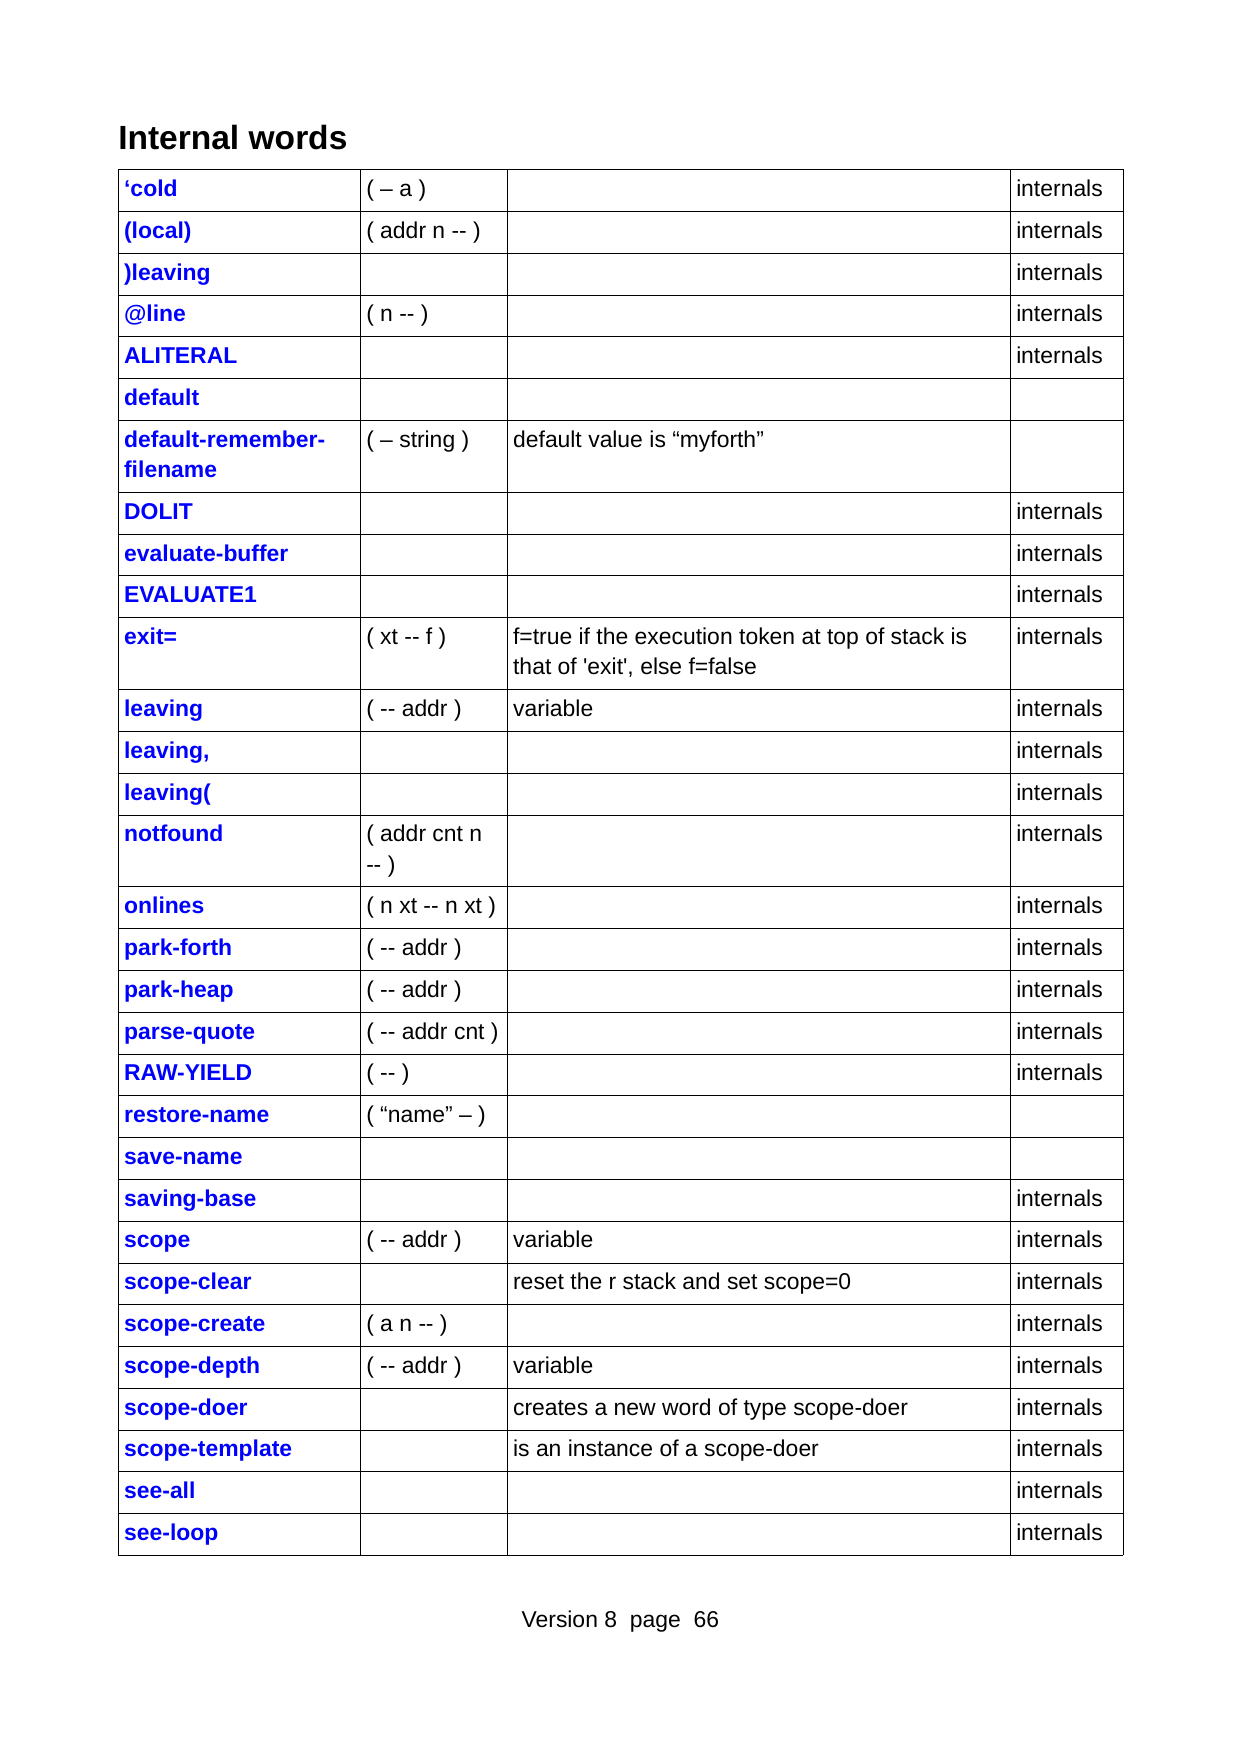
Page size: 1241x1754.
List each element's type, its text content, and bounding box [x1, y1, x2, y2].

table_cell f=true if the execution token at top of stack is that of 'exit', else f=false [508, 618, 1010, 689]
table_cell ( -- addr ) [361, 690, 507, 731]
table_cell scope-doer [119, 1389, 360, 1429]
table_cell leaving( [119, 774, 360, 814]
table_cell [361, 493, 507, 534]
table_cell internals [1011, 732, 1123, 773]
table_cell internals [1011, 1305, 1123, 1346]
table_cell default-remember-filename [119, 421, 360, 492]
table_cell [508, 535, 1010, 575]
table_cell ( -- addr ) [361, 929, 507, 970]
table_header [508, 170, 1010, 211]
table_cell [508, 296, 1010, 336]
table_cell (local) [119, 212, 360, 253]
table_cell internals [1011, 971, 1123, 1012]
table_cell internals [1011, 1222, 1123, 1262]
table_cell ( n xt -- n xt ) [361, 887, 507, 928]
table_cell [508, 732, 1010, 773]
table_cell ( -- addr ) [361, 971, 507, 1012]
table_cell leaving [119, 690, 360, 731]
table_cell [361, 1264, 507, 1304]
table_cell internals [1011, 1431, 1123, 1471]
table_cell [361, 379, 507, 420]
table_cell internals [1011, 337, 1123, 378]
table_cell internals [1011, 1347, 1123, 1388]
table_cell variable [508, 1222, 1010, 1262]
table_cell [508, 379, 1010, 420]
table_cell ( -- ) [361, 1055, 507, 1095]
table_cell internals [1011, 1389, 1123, 1429]
subtitle Internal words [118, 118, 1122, 157]
table_cell EVALUATE1 [119, 576, 360, 617]
table_cell @line [119, 296, 360, 336]
table_cell internals [1011, 774, 1123, 814]
table_cell [1011, 421, 1123, 492]
table_cell ( -- addr ) [361, 1222, 507, 1262]
table_cell [361, 1138, 507, 1179]
table_cell internals [1011, 493, 1123, 534]
table_cell ( -- addr ) [361, 1347, 507, 1388]
table_cell [361, 337, 507, 378]
table_cell is an instance of a scope-doer [508, 1431, 1010, 1471]
table_cell see-loop [119, 1514, 360, 1555]
table_cell )leaving [119, 254, 360, 294]
table_header internals [1011, 170, 1123, 211]
table_cell scope-create [119, 1305, 360, 1346]
table_cell [508, 576, 1010, 617]
table_cell internals [1011, 254, 1123, 294]
table_cell internals [1011, 212, 1123, 253]
table_cell [508, 1180, 1010, 1221]
table_cell park-heap [119, 971, 360, 1012]
table_cell internals [1011, 929, 1123, 970]
table_cell onlines [119, 887, 360, 928]
table_cell [361, 1472, 507, 1513]
table_cell [508, 1472, 1010, 1513]
table_cell [361, 1180, 507, 1221]
table_cell creates a new word of type scope-doer [508, 1389, 1010, 1429]
table_cell [361, 535, 507, 575]
table_cell exit= [119, 618, 360, 689]
table_cell ( – string ) [361, 421, 507, 492]
table_cell ( a n -- ) [361, 1305, 507, 1346]
table_cell [508, 212, 1010, 253]
table_cell [1011, 1138, 1123, 1179]
table_cell ( “name” – ) [361, 1096, 507, 1137]
table_cell internals [1011, 618, 1123, 689]
table_header ‘cold [119, 170, 360, 211]
table_cell restore-name [119, 1096, 360, 1137]
table_cell scope-clear [119, 1264, 360, 1304]
table_cell [361, 576, 507, 617]
table_cell ( -- addr cnt ) [361, 1013, 507, 1053]
table_cell internals [1011, 1180, 1123, 1221]
table_cell [508, 1138, 1010, 1179]
table_cell internals [1011, 1013, 1123, 1053]
table_cell internals [1011, 887, 1123, 928]
table_cell [508, 254, 1010, 294]
table_header ( – a ) [361, 170, 507, 211]
table_cell [508, 1013, 1010, 1053]
table_cell [508, 816, 1010, 886]
table_cell scope [119, 1222, 360, 1262]
table_cell scope-template [119, 1431, 360, 1471]
table_cell [361, 1389, 507, 1429]
table_cell [361, 1431, 507, 1471]
table_cell internals [1011, 1472, 1123, 1513]
table_cell [508, 887, 1010, 928]
table_cell [508, 971, 1010, 1012]
table_cell [508, 774, 1010, 814]
table_cell reset the r stack and set scope=0 [508, 1264, 1010, 1304]
table_cell internals [1011, 535, 1123, 575]
table_cell [1011, 379, 1123, 420]
table_cell variable [508, 1347, 1010, 1388]
table_cell DOLIT [119, 493, 360, 534]
table_cell ALITERAL [119, 337, 360, 378]
table_cell [508, 1305, 1010, 1346]
table_cell save-name [119, 1138, 360, 1179]
table_cell parse-quote [119, 1013, 360, 1053]
table_cell [508, 493, 1010, 534]
table_cell internals [1011, 1264, 1123, 1304]
table_cell internals [1011, 816, 1123, 886]
table_cell ( n -- ) [361, 296, 507, 336]
table_cell internals [1011, 690, 1123, 731]
table_cell internals [1011, 1514, 1123, 1555]
table_cell notfound [119, 816, 360, 886]
table_cell saving-base [119, 1180, 360, 1221]
table_cell [1011, 1096, 1123, 1137]
table_cell internals [1011, 296, 1123, 336]
table_cell [508, 337, 1010, 378]
table_cell variable [508, 690, 1010, 731]
table_cell ( xt -- f ) [361, 618, 507, 689]
table_cell see-all [119, 1472, 360, 1513]
table_cell default [119, 379, 360, 420]
table_cell RAW-YIELD [119, 1055, 360, 1095]
table_cell [508, 1514, 1010, 1555]
table_cell scope-depth [119, 1347, 360, 1388]
table_cell [361, 254, 507, 294]
table_cell [361, 774, 507, 814]
table_cell default value is “myforth” [508, 421, 1010, 492]
table_cell internals [1011, 576, 1123, 617]
table_cell [508, 1096, 1010, 1137]
table_cell ( addr n -- ) [361, 212, 507, 253]
table_cell park-forth [119, 929, 360, 970]
table_cell [361, 1514, 507, 1555]
table_cell [508, 1055, 1010, 1095]
table_cell evaluate-buffer [119, 535, 360, 575]
table_cell [508, 929, 1010, 970]
table_cell ( addr cnt n -- ) [361, 816, 507, 886]
table_cell internals [1011, 1055, 1123, 1095]
table_cell [361, 732, 507, 773]
table_cell leaving, [119, 732, 360, 773]
